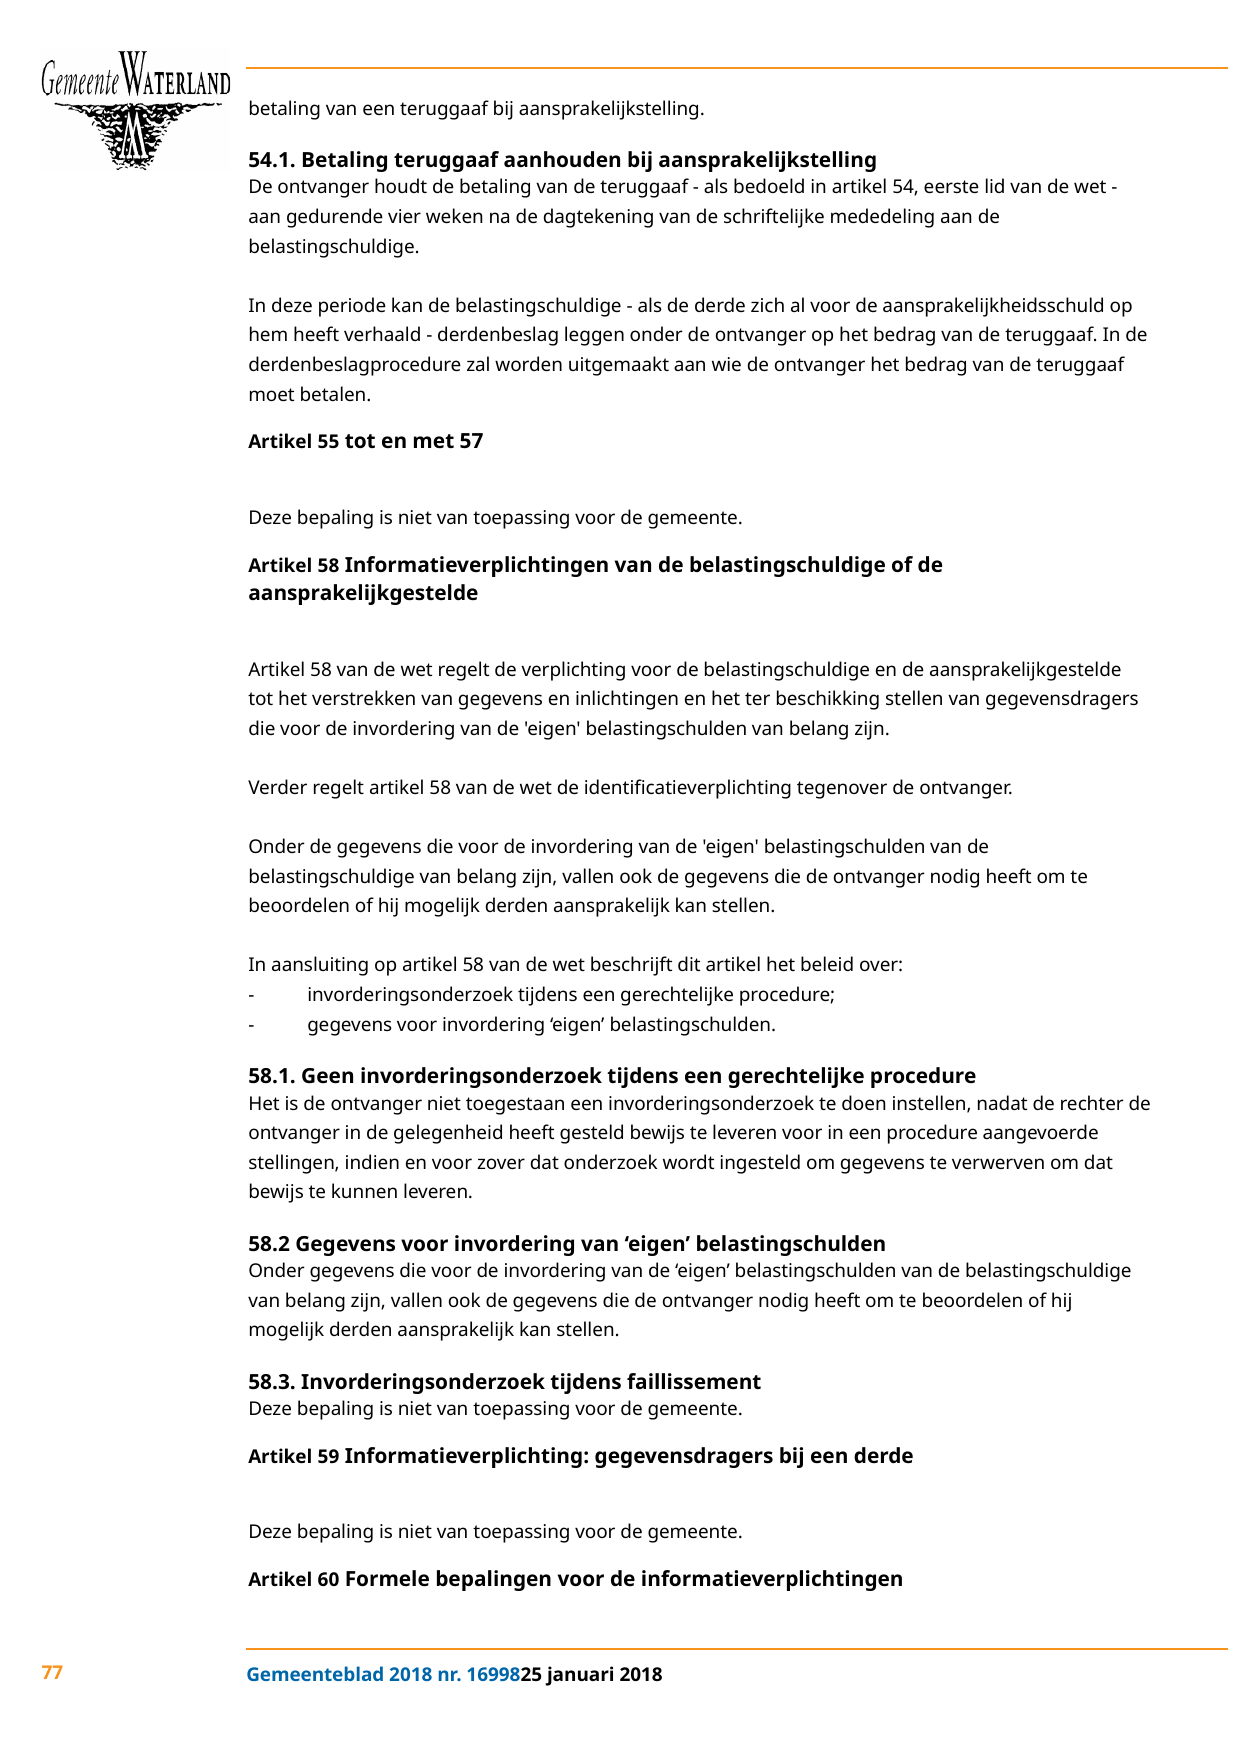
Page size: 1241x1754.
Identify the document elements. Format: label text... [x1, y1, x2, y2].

text Artikel 60 Formele bepalingen voor de informatieverplichtingen [248, 1564, 1152, 1593]
list invorderingsonderzoek tijdens een gerechtelijke procedure; [248, 981, 1152, 1007]
text betaling van een teruggaaf bij aansprakelijkstelling. [248, 95, 1152, 121]
list gegevens voor invordering ‘eigen’ belastingschulden. [248, 1011, 1152, 1037]
text Het is de ontvanger niet toegestaan een invorderingsonderzoek te doen instellen, nadat de rechter de ontvanger in de gelegenheid heeft gesteld bewijs te leveren voor in een procedure aangevoerde stellingen, indien en voor zover dat onderzoek wordt ingesteld om gegevens te verwerven om dat bewijs te kunnen leveren. [248, 1090, 1152, 1204]
text Artikel 59 Informatieverplichting: gegevensdragers bij een derde [248, 1441, 1152, 1469]
text Onder gegevens die voor de invordering van de ‘eigen’ belastingschulden van de belastingschuldige van belang zijn, vallen ook de gegevens die de ontvanger nodig heeft om te beoordelen of hij mogelijk derden aansprakelijk kan stellen. [248, 1257, 1152, 1342]
picture [41, 47, 231, 172]
text Deze bepaling is niet van toepassing voor de gemeente. [248, 1519, 1152, 1544]
text In deze periode kan de belastingschuldige - als de derde zich al voor de aansprakelijkheidsschuld op hem heeft verhaald - derdenbeslag leggen onder de ontvanger op het bedrag van de teruggaaf. In de derdenbeslagprocedure zal worden uitgemaakt aan wie de ontvanger het bedrag van de teruggaaf moet betalen. [248, 292, 1152, 406]
text Onder de gegevens die voor de invordering van de 'eigen' belastingschulden van de belastingschuldige van belang zijn, vallen ook de gegevens die de ontvanger nodig heeft om te beoordelen of hij mogelijk derden aansprakelijk kan stellen. [248, 833, 1152, 918]
text 58.1. Geen invorderingsonderzoek tijdens een gerechtelijke procedure [248, 1061, 1152, 1090]
text Artikel 55 tot en met 57 [248, 426, 1152, 455]
text 58.3. Invorderingsonderzoek tijdens faillissement [248, 1367, 1152, 1395]
text 58.2 Gegevens voor invordering van ‘eigen’ belastingschulden [248, 1229, 1152, 1257]
text Verder regelt artikel 58 van de wet de identificatieverplichting tegenover de ontvanger. [248, 774, 1152, 800]
text Deze bepaling is niet van toepassing voor de gemeente. [248, 504, 1152, 530]
text Artikel 58 Informatieverplichtingen van de belastingschuldige of de aansprakelijkgestelde [248, 550, 1152, 607]
text Deze bepaling is niet van toepassing voor de gemeente. [248, 1395, 1152, 1421]
text De ontvanger houdt de betaling van de teruggaaf - als bedoeld in artikel 54, eerste lid van de wet - aan gedurende vier weken na de dagtekening van de schriftelijke mededeling aan de belastingschuldige. [248, 174, 1152, 258]
text 54.1. Betaling teruggaaf aanhouden bij aansprakelijkstelling [248, 145, 1152, 174]
text Artikel 58 van de wet regelt de verplichting voor de belastingschuldige en de aansprakelijkgestelde tot het verstrekken van gegevens en inlichtingen en het ter beschikking stellen van gegevensdragers die voor de invordering van de 'eigen' belastingschulden van belang zijn. [248, 656, 1152, 741]
text In aansluiting op artikel 58 van de wet beschrijft dit artikel het beleid over: [248, 952, 1152, 977]
